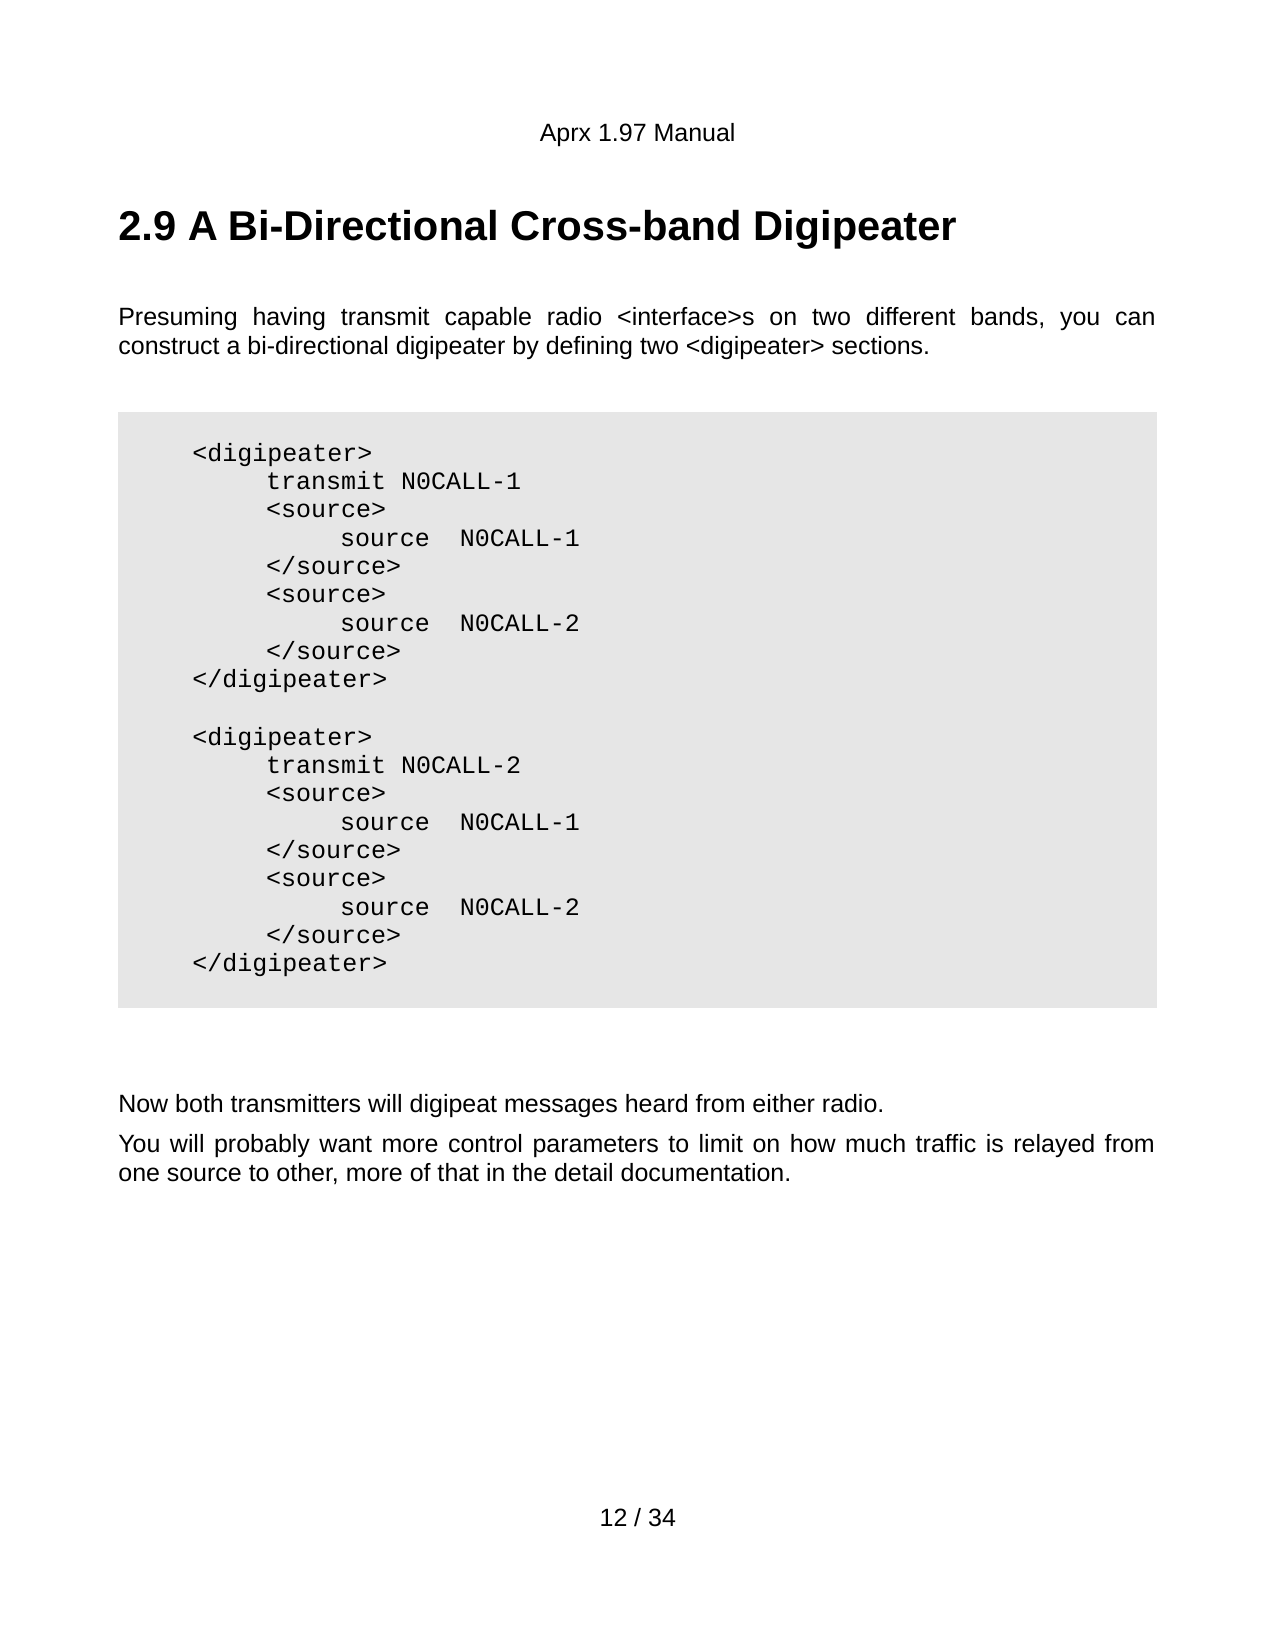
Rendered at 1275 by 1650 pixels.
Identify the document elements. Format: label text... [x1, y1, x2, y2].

text source N0CALL-1 [118, 525, 1157, 554]
text </source> [118, 837, 1157, 866]
text </digipeater> [118, 951, 1157, 979]
text </source> [118, 554, 1157, 582]
text Presuming having transmit capable radio <interface>s on two different bands, you can construct a bi-directional digipeater by defining two <digipeater> sections. [118, 302, 1157, 360]
text <source> [118, 781, 1157, 809]
text <source> [118, 497, 1157, 525]
text transmit N0CALL-2 [118, 752, 1157, 781]
text <source> [118, 866, 1157, 894]
text </digipeater> [118, 667, 1157, 695]
text <source> [118, 582, 1157, 610]
text source N0CALL-2 [118, 894, 1157, 922]
text <digipeater> [118, 440, 1157, 469]
text You will probably want more control parameters to limit on how much traffic is relayed from one source to other, more of that in the detail documentation. [118, 1129, 1157, 1187]
subtitle A Bi-Directional Cross-band Digipeater [118, 201, 1157, 249]
text source N0CALL-2 [118, 610, 1157, 639]
text </source> [118, 922, 1157, 951]
text source N0CALL-1 [118, 809, 1157, 837]
text transmit N0CALL-1 [118, 469, 1157, 497]
text Now both transmitters will digipeat messages heard from either radio. [118, 1089, 1157, 1118]
text <digipeater> [118, 724, 1157, 752]
text </source> [118, 639, 1157, 667]
